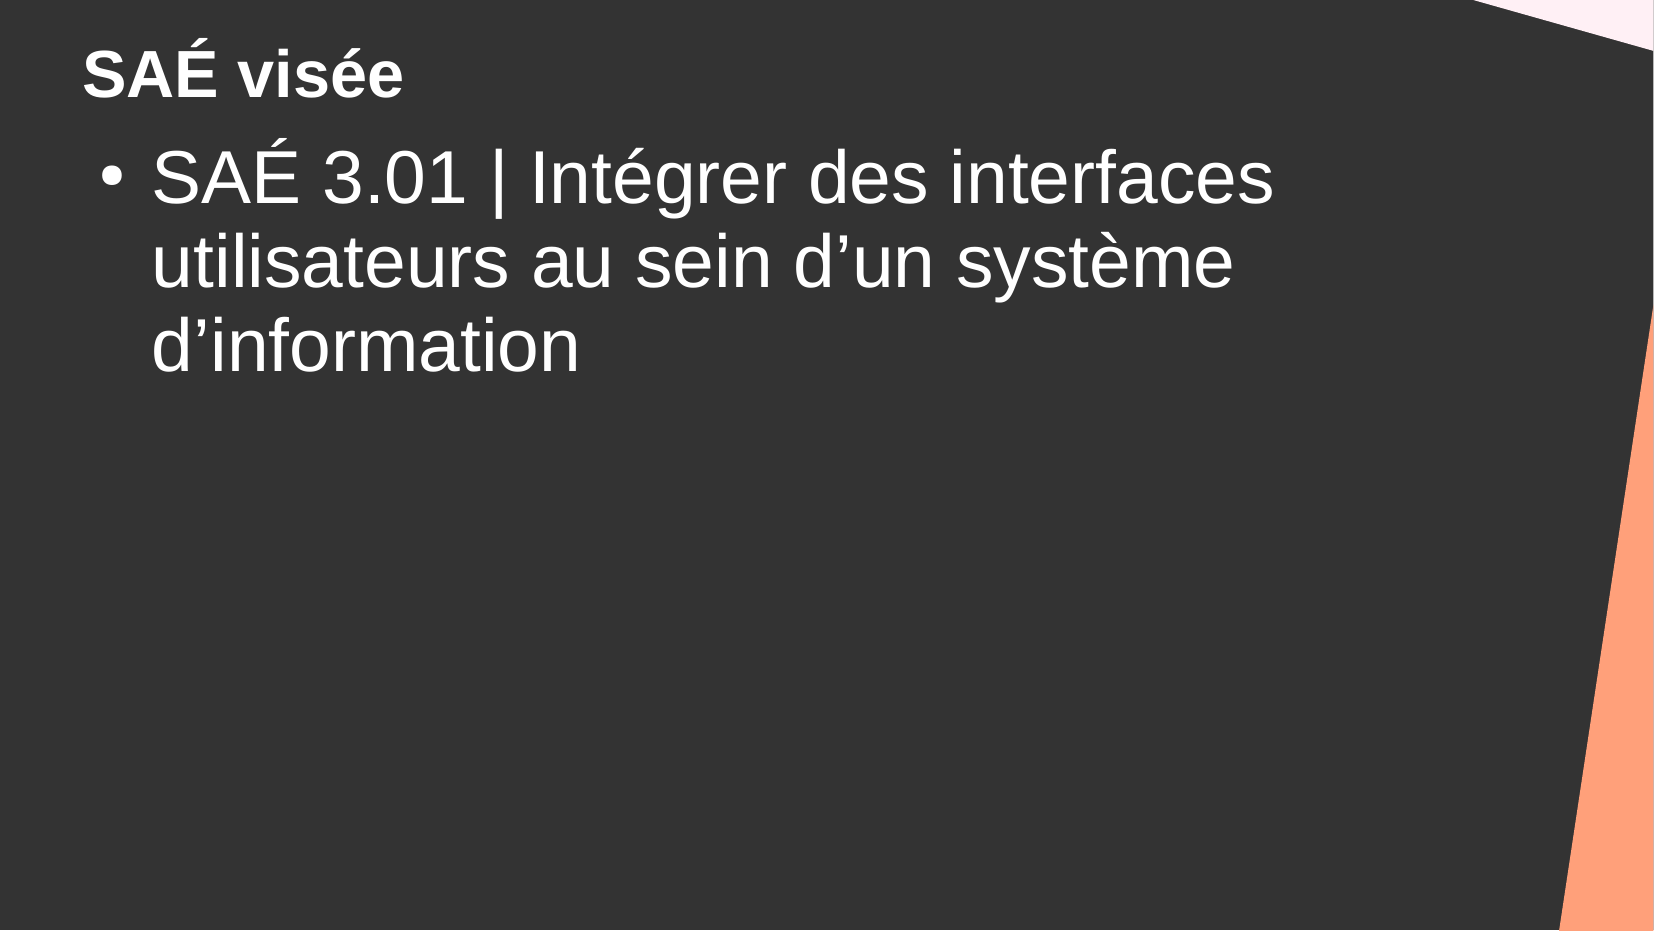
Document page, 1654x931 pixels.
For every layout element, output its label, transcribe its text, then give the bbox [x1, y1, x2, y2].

title SAÉ visée [82, 37, 1571, 122]
list SAÉ 3.01 | Intégrer des interfaces utilisateurs au sein d’un système d’information [80, 135, 1620, 721]
text_box [1559, 301, 1654, 931]
text_box [1473, 0, 1654, 52]
